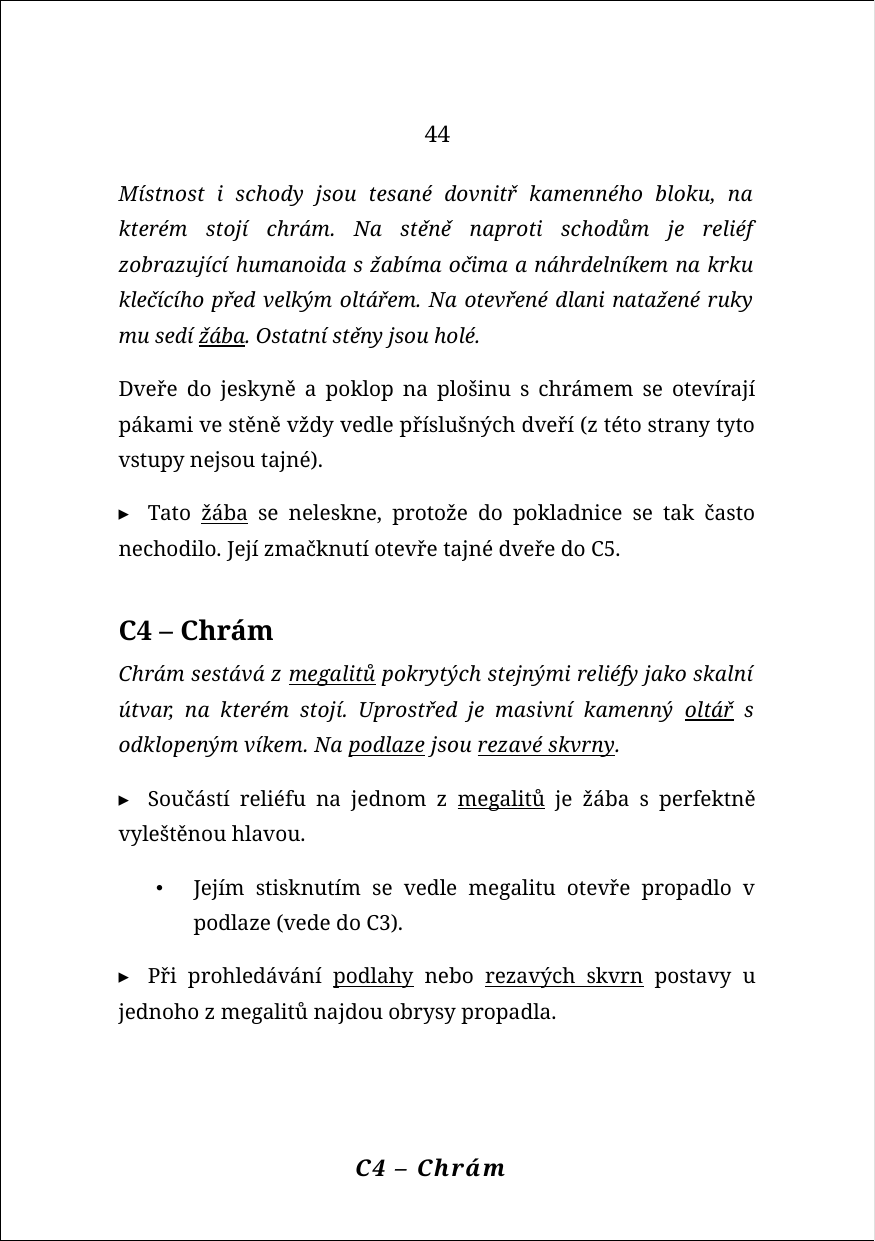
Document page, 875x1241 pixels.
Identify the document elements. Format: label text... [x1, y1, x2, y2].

subtitle C4 – Chrám [118, 611, 756, 648]
list Jejím stisknutím se vedle megalitu otevře propadlo v podlaze (vede do C3). [156, 873, 756, 937]
text Místnost i schody jsou tesané dovnitř kamenného bloku, na kterém stojí chrám. Na stěně naproti schodům je reliéf zobrazující humanoida s žabíma očima a náhrdelníkem na krku klečícího před velkým oltářem. Na otevřené dlani natažené ruky mu sedí žába. Ostatní stěny jsou holé. [118, 179, 756, 349]
text Chrám sestává z megalitů pokrytých stejnými reliéfy jako skalní útvar, na kterém stojí. Uprostřed je masivní kamenný oltář s odklopeným víkem. Na podlaze jsou rezavé skvrny. [118, 659, 756, 759]
text Dveře do jeskyně a poklop na plošinu s chrámem se otevírají pákami ve stěně vždy vedle příslušných dveří (z této strany tyto vstupy nejsou tajné). [118, 374, 756, 474]
text ▸ Při prohledávání podlahy nebo rezavých skvrn postavy u jednoho z megalitů najdou obrysy propadla. [118, 961, 756, 1025]
text ▸ Součástí reliéfu na jednom z megalitů je žába s perfektně vyleštěnou hlavou. [118, 784, 756, 848]
text ▸ Tato žába se neleskne, protože do pokladnice se tak často nechodilo. Její zmačknutí otevře tajné dveře do C5. [118, 498, 756, 562]
